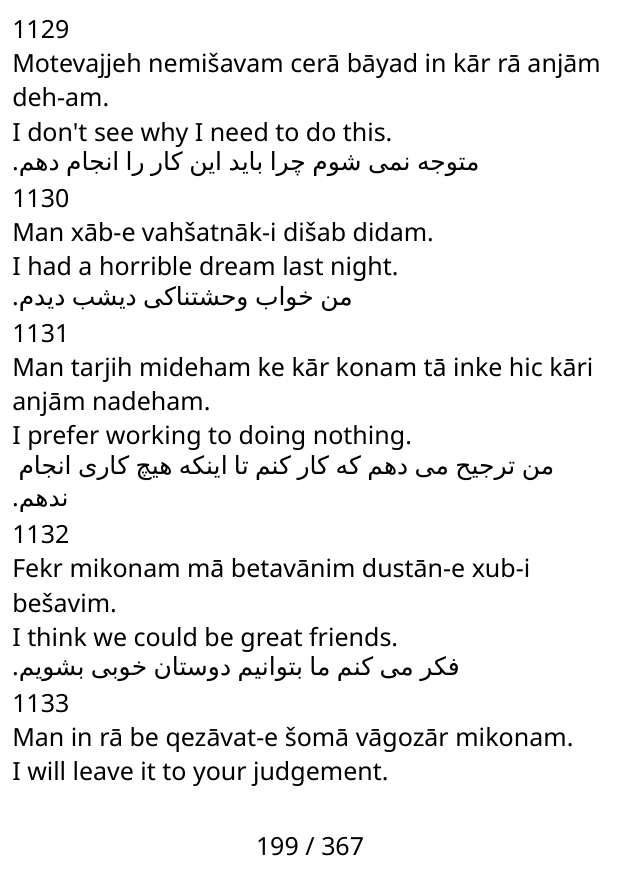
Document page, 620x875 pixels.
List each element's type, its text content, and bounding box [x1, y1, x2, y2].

text من ترجیح می دهم که کار کنم تا اینکه هیچ کاری انجام ندهم. [12, 452, 607, 517]
text 1132 [12, 517, 607, 551]
text Motevajjeh nemi‌šavam cerā bāyad in kār rā anjām deh-am. [12, 46, 607, 114]
text 1131 [12, 316, 607, 350]
text Fekr mi‌konam mā betavānim dustān-e xub-i bešavim. [12, 551, 607, 619]
text Man in rā be qezāvat-e šomā vāgozār mi‌konam. [12, 720, 607, 754]
text I don't see why I need to do this. [12, 114, 607, 148]
text 1133 [12, 686, 607, 720]
text 1130 [12, 181, 607, 215]
text Man tarjih mi‌deham ke kār konam tā inke hic kāri anjām nadeham. [12, 350, 607, 418]
text I will leave it to your judgement. [12, 754, 607, 788]
text I think we could be great friends. [12, 619, 607, 653]
text 1129 [12, 12, 607, 46]
text I had a horrible dream last night. [12, 249, 607, 283]
text من خواب وحشتناکی دیشب دیدم. [12, 283, 607, 316]
text فکر می کنم ما بتوانیم دوستان خوبی بشویم. [12, 653, 607, 686]
text I prefer working to doing nothing. [12, 418, 607, 452]
text متوجه نمی شوم چرا باید این کار را انجام دهم. [12, 148, 607, 181]
text Man xāb-e vahšatnāk-i dišab didam. [12, 215, 607, 249]
